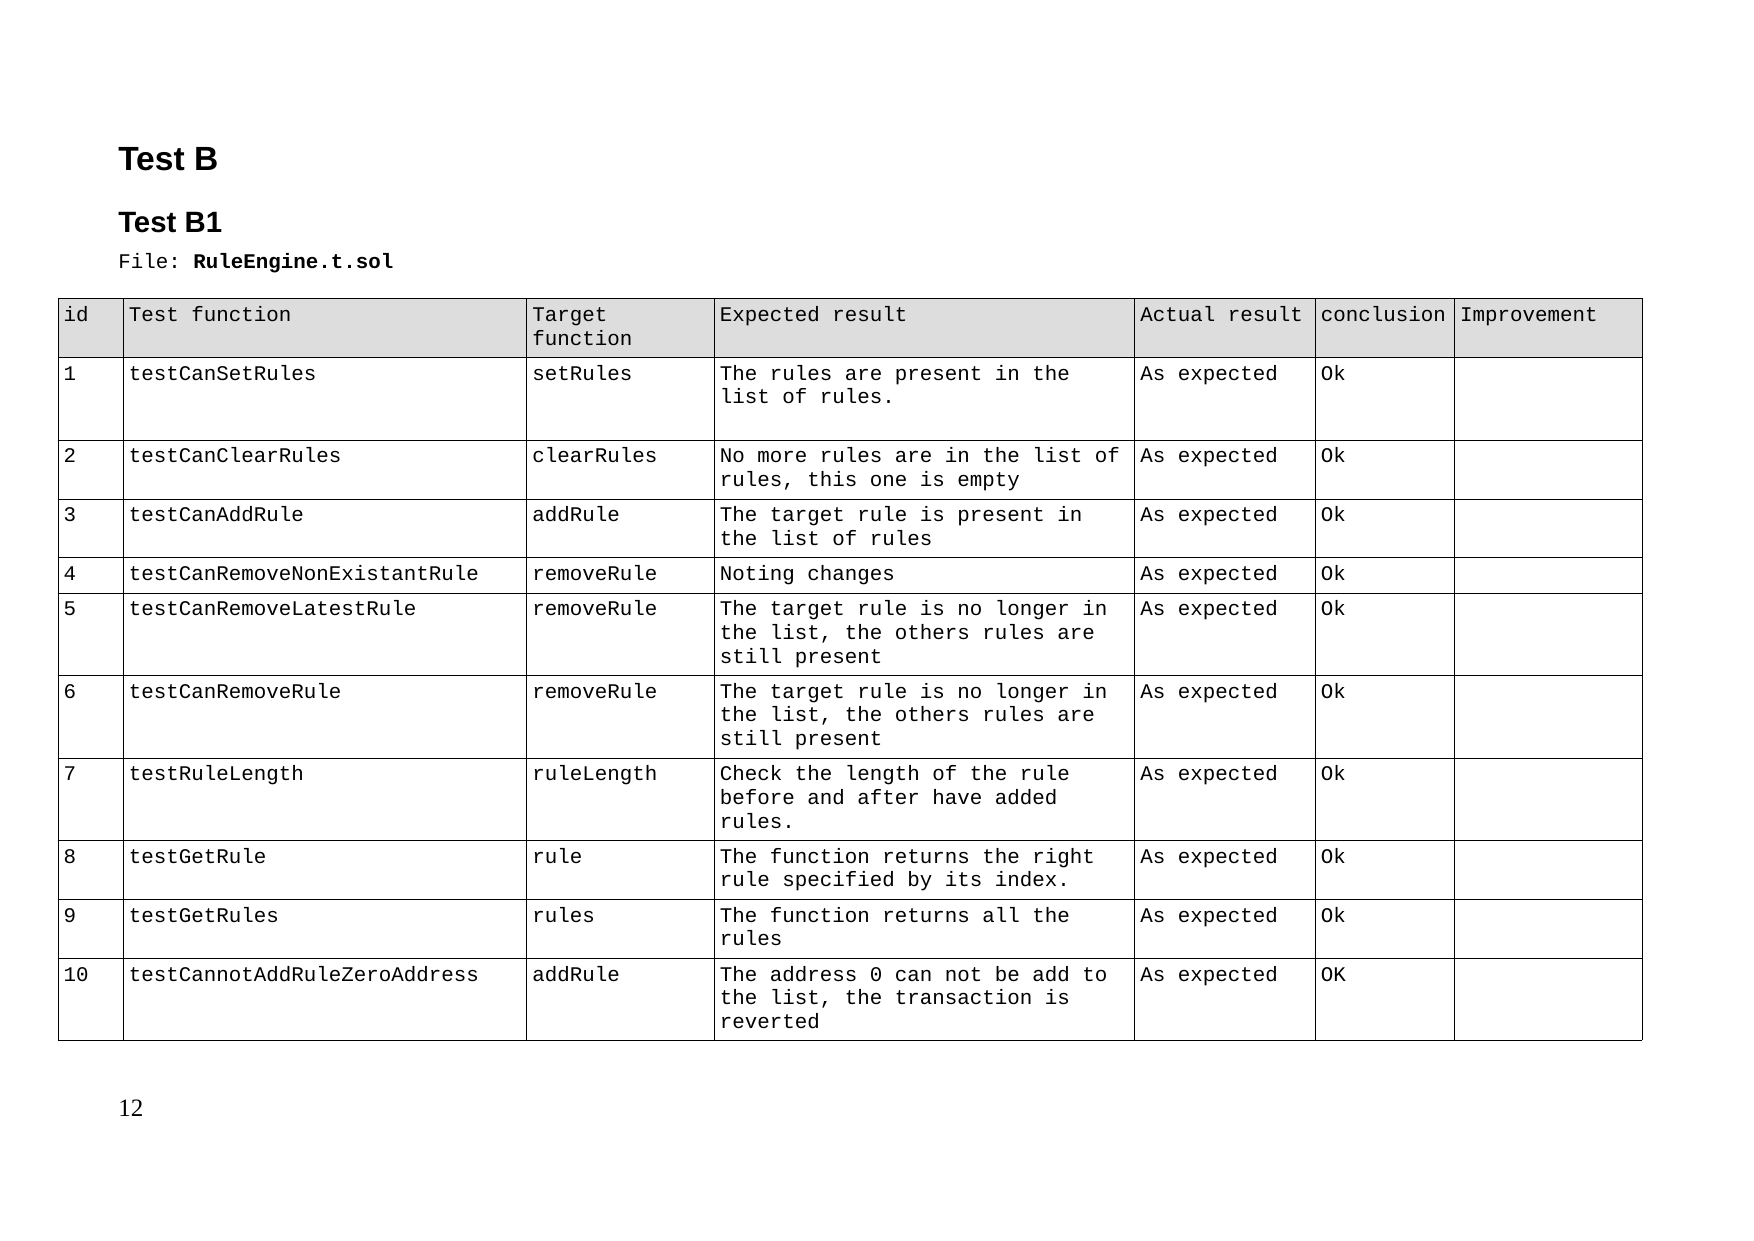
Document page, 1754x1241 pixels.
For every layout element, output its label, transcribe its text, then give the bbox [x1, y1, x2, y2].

table_cell As expected [1135, 500, 1315, 557]
table_cell Ok [1316, 841, 1454, 899]
table_cell [1455, 594, 1642, 675]
table_cell 4 [59, 558, 123, 592]
table_cell As expected [1135, 441, 1315, 498]
table_cell OK [1316, 959, 1454, 1040]
table_cell [1455, 900, 1642, 958]
table_header Test function [124, 299, 526, 357]
table_cell The function returns all the rules [715, 900, 1134, 958]
subtitle Test B [118, 139, 1636, 178]
table_header conclusion [1316, 299, 1454, 357]
table_cell The rules are present in the list of rules. [715, 358, 1134, 439]
table_cell removeRule [527, 594, 714, 675]
table_cell rules [527, 900, 714, 958]
table_cell [1455, 676, 1642, 757]
table_cell As expected [1135, 594, 1315, 675]
table_cell 8 [59, 841, 123, 899]
table_header id [59, 299, 123, 357]
table_cell [1455, 959, 1642, 1040]
table_cell As expected [1135, 558, 1315, 592]
table_cell The target rule is no longer in the list, the others rules are still present [715, 594, 1134, 675]
text File: RuleEngine.t.sol [118, 251, 1636, 274]
table_cell [1455, 358, 1642, 439]
table_cell removeRule [527, 558, 714, 592]
table_cell 1 [59, 358, 123, 439]
table_cell testGetRules [124, 900, 526, 958]
table_cell Noting changes [715, 558, 1134, 592]
table_cell setRules [527, 358, 714, 439]
table_cell Ok [1316, 759, 1454, 840]
table_cell No more rules are in the list of rules, this one is empty [715, 441, 1134, 498]
table_cell The target rule is present in the list of rules [715, 500, 1134, 557]
table_cell testCanClearRules [124, 441, 526, 498]
table_header Target function [527, 299, 714, 357]
table_cell testCanRemoveRule [124, 676, 526, 757]
table_cell As expected [1135, 358, 1315, 439]
table_cell testCanRemoveLatestRule [124, 594, 526, 675]
table_cell The function returns the right rule specified by its index. [715, 841, 1134, 899]
table_cell As expected [1135, 759, 1315, 840]
table_cell Ok [1316, 441, 1454, 498]
table_cell testCannotAddRuleZeroAddress [124, 959, 526, 1040]
table_cell 10 [59, 959, 123, 1040]
table_cell [1455, 558, 1642, 592]
table_cell testGetRule [124, 841, 526, 899]
table_cell The target rule is no longer in the list, the others rules are still present [715, 676, 1134, 757]
table_cell [1455, 500, 1642, 557]
table_cell Ok [1316, 594, 1454, 675]
table_cell Check the length of the rule before and after have added rules. [715, 759, 1134, 840]
table_cell addRule [527, 500, 714, 557]
table_cell testCanSetRules [124, 358, 526, 439]
table_cell 2 [59, 441, 123, 498]
table_cell Ok [1316, 558, 1454, 592]
table_cell testCanAddRule [124, 500, 526, 557]
table_cell Ok [1316, 358, 1454, 439]
table_cell 3 [59, 500, 123, 557]
table_cell rule [527, 841, 714, 899]
subtitle Test B1 [118, 205, 1636, 238]
table_cell 5 [59, 594, 123, 675]
table_cell [1455, 841, 1642, 899]
table_cell 9 [59, 900, 123, 958]
table_header Improvement [1455, 299, 1642, 357]
table_cell As expected [1135, 959, 1315, 1040]
table_cell As expected [1135, 676, 1315, 757]
table_cell The address 0 can not be add to the list, the transaction is reverted [715, 959, 1134, 1040]
table_cell Ok [1316, 500, 1454, 557]
table_cell testRuleLength [124, 759, 526, 840]
table_cell 6 [59, 676, 123, 757]
table_cell clearRules [527, 441, 714, 498]
table_cell [1455, 759, 1642, 840]
table_header Expected result [715, 299, 1134, 357]
table_cell As expected [1135, 900, 1315, 958]
table_cell 7 [59, 759, 123, 840]
table_header Actual result [1135, 299, 1315, 357]
table_cell Ok [1316, 900, 1454, 958]
table_cell ruleLength [527, 759, 714, 840]
table_cell Ok [1316, 676, 1454, 757]
table_cell addRule [527, 959, 714, 1040]
table_cell testCanRemoveNonExistantRule [124, 558, 526, 592]
table_cell As expected [1135, 841, 1315, 899]
table_cell [1455, 441, 1642, 498]
table_cell removeRule [527, 676, 714, 757]
